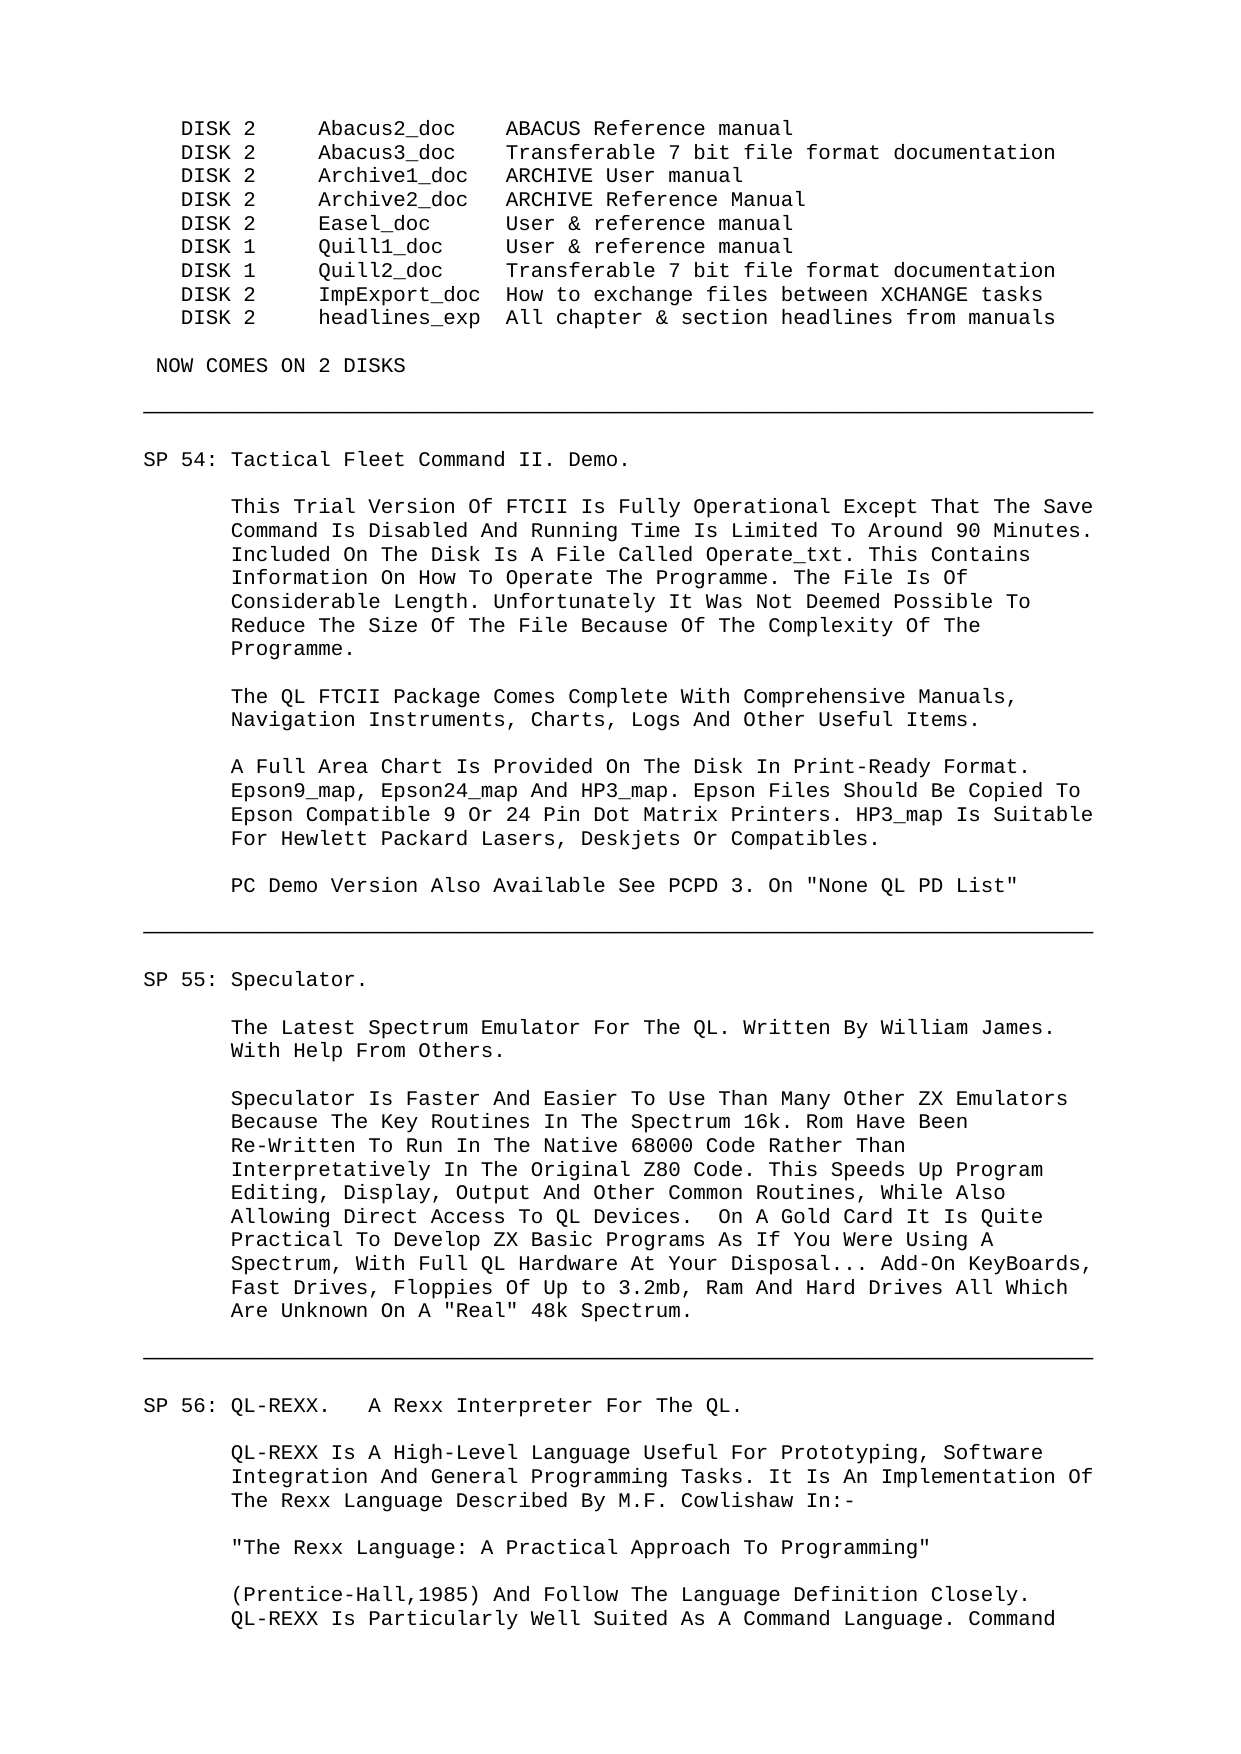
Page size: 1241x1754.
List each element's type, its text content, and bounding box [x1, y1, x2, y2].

text Re-Written To Run In The Native 68000 Code Rather Than [118, 1135, 1122, 1158]
text Considerable Length. Unfortunately It Was Not Deemed Possible To [118, 591, 1122, 615]
text Allowing Direct Access To QL Devices. On A Gold Card It Is Quite [118, 1206, 1122, 1229]
text DISK 2 Easel_doc User & reference manual [118, 213, 1122, 236]
text QL-REXX Is Particularly Well Suited As A Command Language. Command [118, 1608, 1122, 1631]
text (Prentice-Hall,1985) And Follow The Language Definition Closely. [118, 1584, 1122, 1608]
text ──────────────────────────────────────────────────────────────────────────── [118, 402, 1122, 426]
text DISK 2 headlines_exp All chapter & section headlines from manuals [118, 307, 1122, 331]
text DISK 2 ImpExport_doc How to exchange files between XCHANGE tasks [118, 284, 1122, 307]
text NOW COMES ON 2 DISKS [118, 354, 1122, 378]
text "The Rexx Language: A Practical Approach To Programming" [118, 1537, 1122, 1561]
text QL-REXX Is A High-Level Language Useful For Prototyping, Software [118, 1442, 1122, 1466]
text This Trial Version Of FTCII Is Fully Operational Except That The Save [118, 496, 1122, 520]
text The Latest Spectrum Emulator For The QL. Written By William James. [118, 1017, 1122, 1040]
text Integration And General Programming Tasks. It Is An Implementation Of [118, 1466, 1122, 1489]
text Because The Key Routines In The Spectrum 16k. Rom Have Been [118, 1111, 1122, 1135]
text ──────────────────────────────────────────────────────────────────────────── [118, 922, 1122, 946]
text DISK 2 Abacus3_doc Transferable 7 bit file format documentation [118, 142, 1122, 165]
text Speculator Is Faster And Easier To Use Than Many Other ZX Emulators [118, 1088, 1122, 1111]
text Programme. [118, 638, 1122, 662]
text DISK 1 Quill1_doc User & reference manual [118, 236, 1122, 260]
text Reduce The Size Of The File Because Of The Complexity Of The [118, 615, 1122, 638]
text For Hewlett Packard Lasers, Deskjets Or Compatibles. [118, 827, 1122, 851]
text The QL FTCII Package Comes Complete With Comprehensive Manuals, [118, 686, 1122, 709]
text SP 55: Speculator. [118, 969, 1122, 993]
text DISK 2 Archive2_doc ARCHIVE Reference Manual [118, 189, 1122, 213]
text Command Is Disabled And Running Time Is Limited To Around 90 Minutes. [118, 520, 1122, 544]
text DISK 1 Quill2_doc Transferable 7 bit file format documentation [118, 260, 1122, 284]
text Interpretatively In The Original Z80 Code. This Speeds Up Program [118, 1158, 1122, 1182]
text Navigation Instruments, Charts, Logs And Other Useful Items. [118, 709, 1122, 733]
text Included On The Disk Is A File Called Operate_txt. This Contains [118, 544, 1122, 567]
text Information On How To Operate The Programme. The File Is Of [118, 567, 1122, 591]
text Fast Drives, Floppies Of Up to 3.2mb, Ram And Hard Drives All Which [118, 1277, 1122, 1300]
text SP 56: QL-REXX. A Rexx Interpreter For The QL. [118, 1395, 1122, 1419]
text Practical To Develop ZX Basic Programs As If You Were Using A [118, 1229, 1122, 1253]
text Epson Compatible 9 Or 24 Pin Dot Matrix Printers. HP3_map Is Suitable [118, 804, 1122, 827]
text Spectrum, With Full QL Hardware At Your Disposal... Add-On KeyBoards, [118, 1253, 1122, 1277]
text PC Demo Version Also Available See PCPD 3. On "None QL PD List" [118, 875, 1122, 898]
text The Rexx Language Described By M.F. Cowlishaw In:- [118, 1489, 1122, 1513]
text Are Unknown On A "Real" 48k Spectrum. [118, 1300, 1122, 1324]
text Editing, Display, Output And Other Common Routines, While Also [118, 1182, 1122, 1206]
text Epson9_map, Epson24_map And HP3_map. Epson Files Should Be Copied To [118, 780, 1122, 804]
text ──────────────────────────────────────────────────────────────────────────── [118, 1348, 1122, 1371]
text DISK 2 Abacus2_doc ABACUS Reference manual [118, 118, 1122, 142]
text With Help From Others. [118, 1040, 1122, 1064]
text SP 54: Tactical Fleet Command II. Demo. [118, 449, 1122, 473]
text A Full Area Chart Is Provided On The Disk In Print-Ready Format. [118, 757, 1122, 780]
text DISK 2 Archive1_doc ARCHIVE User manual [118, 165, 1122, 189]
